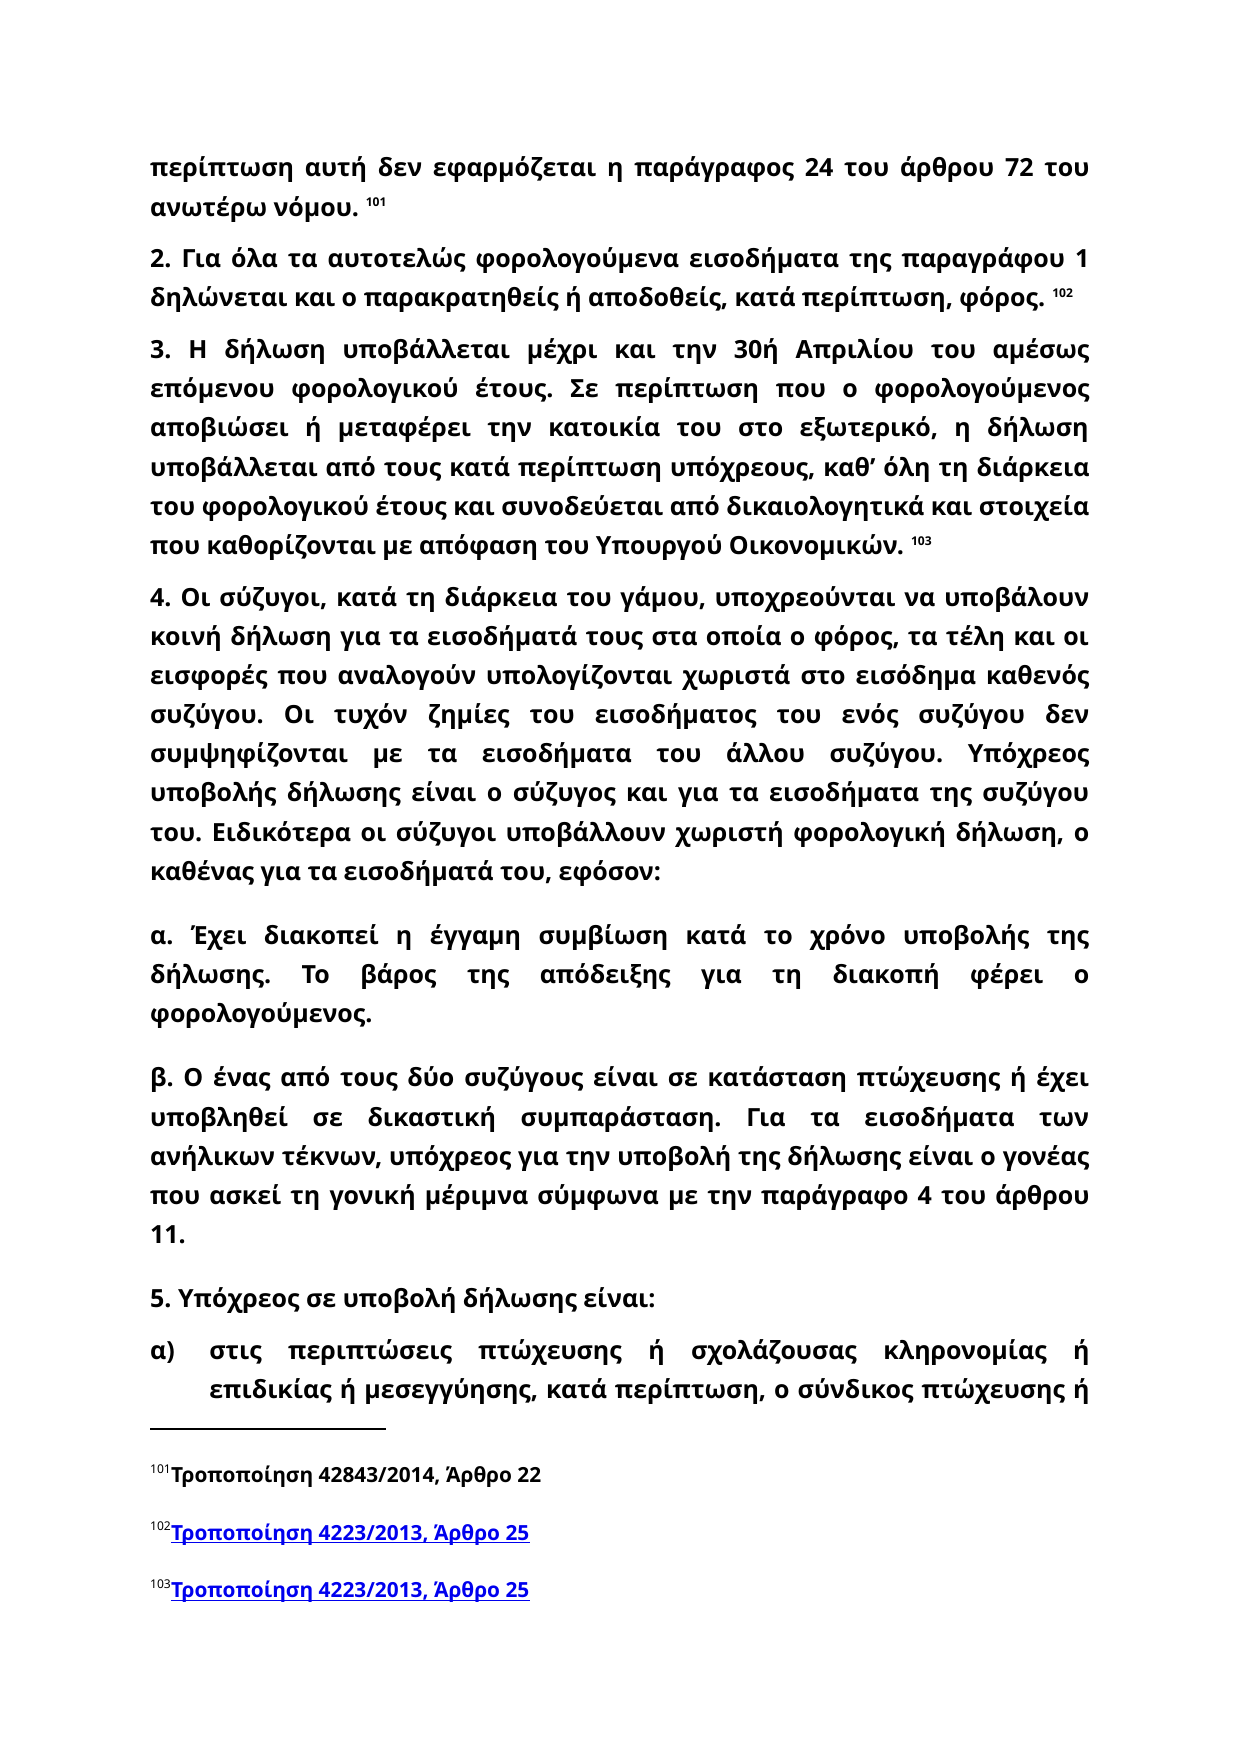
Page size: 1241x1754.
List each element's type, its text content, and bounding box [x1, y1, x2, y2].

text Τροποποίηση 42843/2014, Άρθρο 22 [150, 1460, 1090, 1489]
text 4. Οι σύζυγοι, κατά τη διάρκεια του γάμου, υποχρεούνται να υποβάλουν κοινή δήλωση για τα εισοδήματά τους στα οποία ο φόρος, τα τέλη και οι εισφορές που αναλογούν υπολογίζονται χωριστά στο εισόδημα καθενός συζύγου. Οι τυχόν ζημίες του εισοδήματος του ενός συζύγου δεν συμψηφίζονται με τα εισοδήματα του άλλου συζύγου. Υπόχρεος υποβολής δήλωσης είναι ο σύζυγος και για τα εισοδήματα της συζύγου του. Ειδικότερα οι σύζυγοι υποβάλλουν χωριστή φορολογική δήλωση, ο καθένας για τα εισοδήματά του, εφόσον: [150, 579, 1090, 887]
list α) στις περιπτώσεις πτώχευσης ή σχολάζουσας κληρονομίας ή επιδικίας ή μεσεγγύησης, κατά περίπτωση, ο σύνδικος πτώχευσης ή [150, 1332, 1090, 1406]
text 2. Για όλα τα αυτοτελώς φορολογούμενα εισοδήματα της παραγράφου 1 δηλώνεται και ο παρακρατηθείς ή αποδοθείς, κατά περίπτωση, φόρος. [150, 241, 1090, 314]
text περίπτωση αυτή δεν εφαρμόζεται η παράγραφος 24 του άρθρου 72 του ανωτέρω νόμου. [150, 150, 1090, 223]
text Τροποποίηση 4223/2013, Άρθρο 25 [150, 1576, 1090, 1604]
text 5. Υπόχρεος σε υποβολή δήλωσης είναι: [150, 1281, 1090, 1315]
text 3. Η δήλωση υποβάλλεται μέχρι και την 30ή Απριλίου του αμέσως επόμενου φορολογικού έτους. Σε περίπτωση που ο φορολογούμενος αποβιώσει ή μεταφέρει την κατοικία του στο εξωτερικό, η δήλωση υποβάλλεται από τους κατά περίπτωση υπόχρεους, καθ’ όλη τη διάρκεια του φορολογικού έτους και συνοδεύεται από δικαιολογητικά και στοιχεία που καθορίζονται με απόφαση του Υπουργού Οικονομικών. [150, 332, 1090, 562]
text α. Έχει διακοπεί η έγγαμη συμβίωση κατά το χρόνο υποβολής της δήλωσης. Το βάρος της απόδειξης για τη διακοπή φέρει ο φορολογούμενος. [150, 917, 1090, 1030]
text Τροποποίηση 4223/2013, Άρθρο 25 [150, 1518, 1090, 1546]
text β. Ο ένας από τους δύο συζύγους είναι σε κατάσταση πτώχευσης ή έχει υποβληθεί σε δικαστική συμπαράσταση. Για τα εισοδήματα των ανήλικων τέκνων, υπόχρεος για την υποβολή της δήλωσης είναι ο γονέας που ασκεί τη γονική μέριμνα σύμφωνα με την παράγραφο 4 του άρθρου 11. [150, 1060, 1090, 1251]
